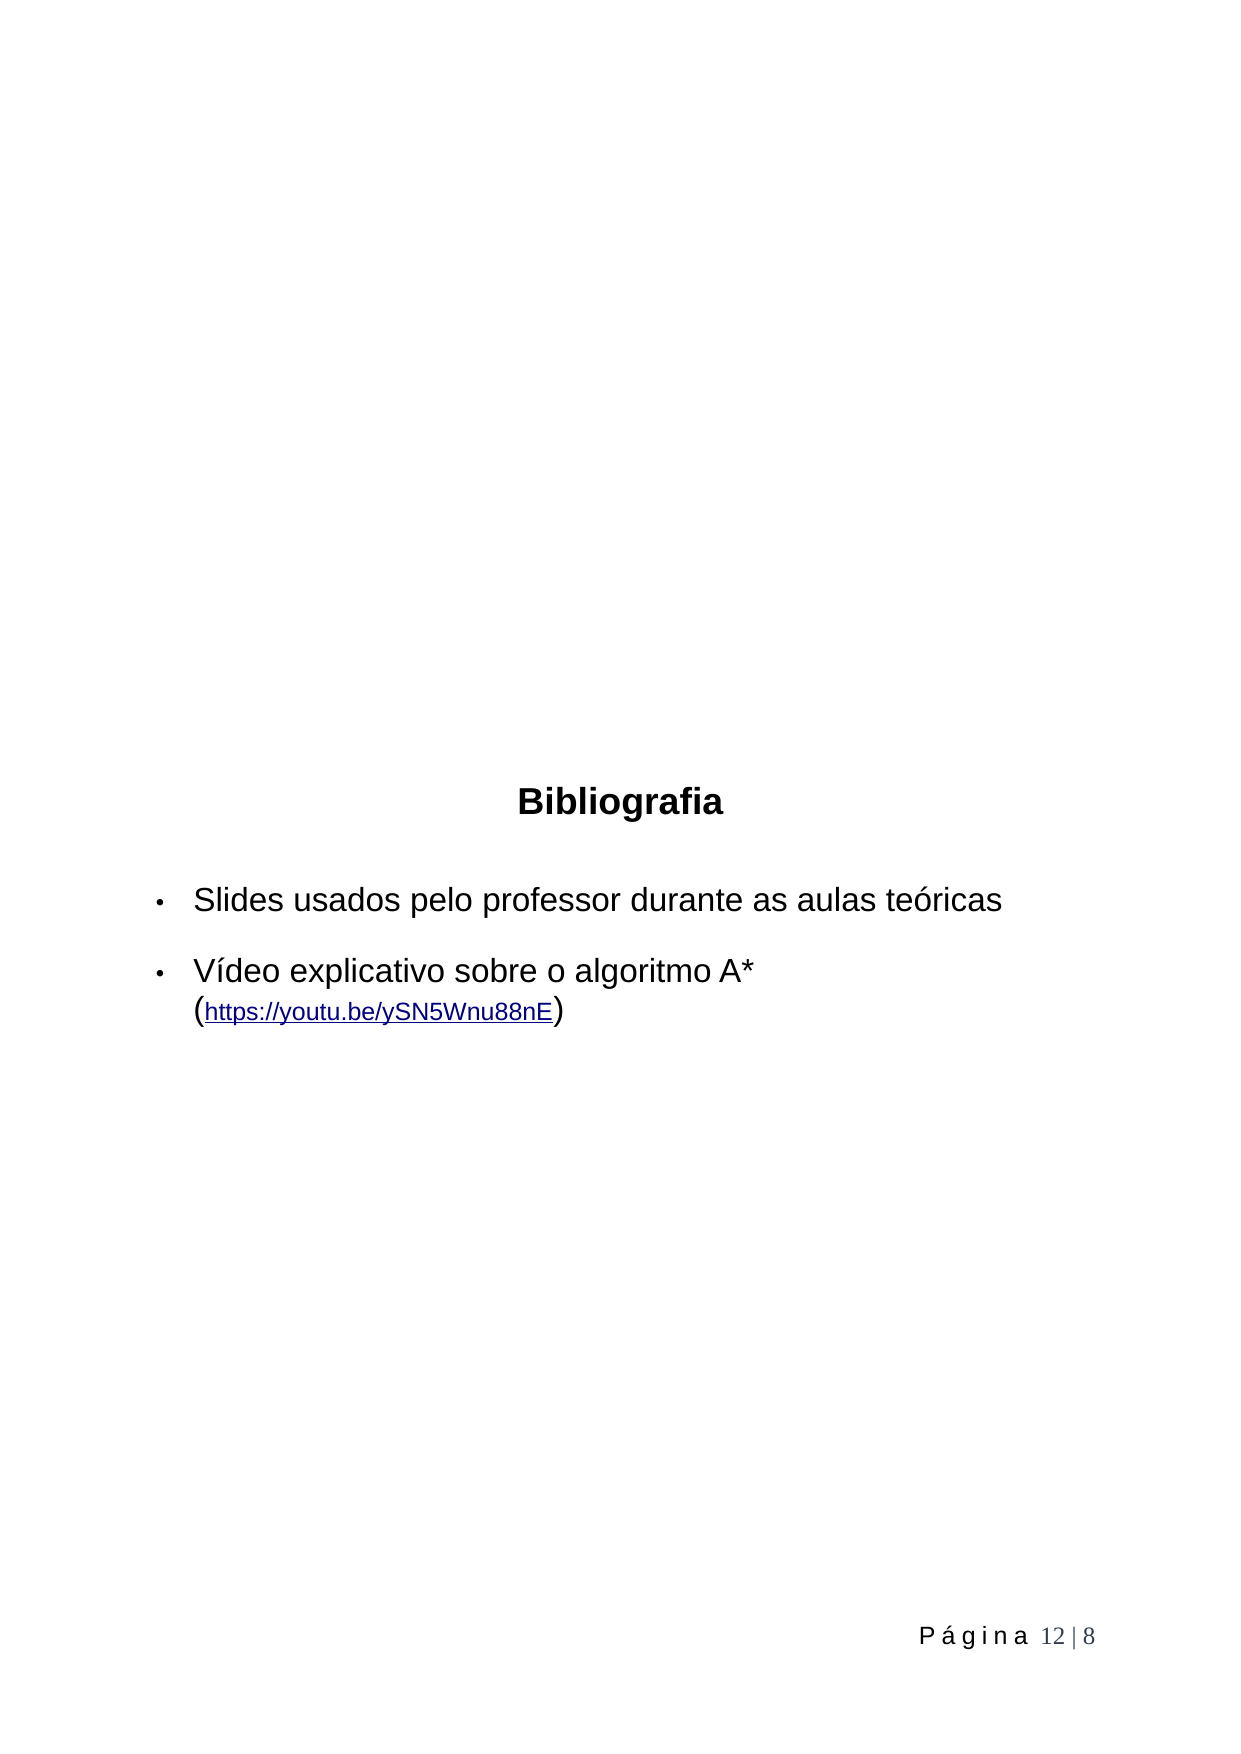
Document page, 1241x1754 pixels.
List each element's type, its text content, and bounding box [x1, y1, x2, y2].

subtitle Bibliografia [118, 779, 1122, 822]
list Vídeo explicativo sobre o algoritmo A* (https://youtu.be/ySN5Wnu88nE) [156, 951, 1122, 1028]
list Slides usados pelo professor durante as aulas teóricas [156, 880, 1122, 918]
